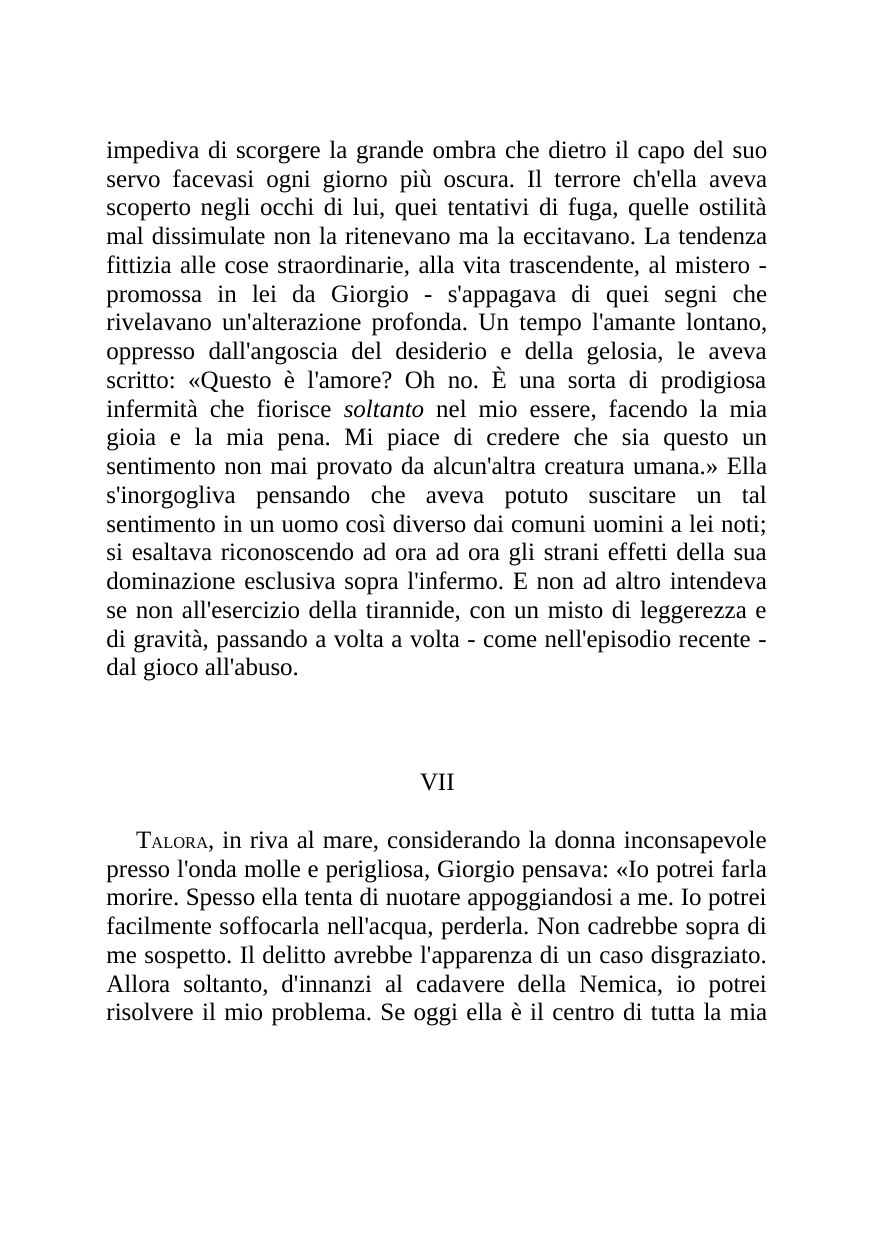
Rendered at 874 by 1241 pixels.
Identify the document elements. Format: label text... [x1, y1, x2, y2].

text impediva di scorgere la grande ombra che dietro il capo del suo servo facevasi ogni giorno più oscura. Il terrore ch'ella aveva scoperto negli occhi di lui, quei tentativi di fuga, quelle ostilità mal dissimulate non la ritenevano ma la eccitavano. La tendenza fittizia alle cose straordinarie, alla vita trascendente, al mistero - promossa in lei da Giorgio - s'appagava di quei segni che rivelavano un'alterazione profonda. Un tempo l'amante lontano, oppresso dall'angoscia del desiderio e della gelosia, le aveva scritto: «Questo è l'amore? Oh no. È una sorta di prodigiosa infermità che fiorisce soltanto nel mio essere, facendo la mia gioia e la mia pena. Mi piace di credere che sia questo un sentimento non mai provato da alcun'altra creatura umana.» Ella s'inorgogliva pensando che aveva potuto suscitare un tal sentimento in un uomo così diverso dai comuni uomini a lei noti; si esaltava riconoscendo ad ora ad ora gli strani effetti della sua dominazione esclusiva sopra l'infermo. E non ad altro intendeva se non all'esercizio della tirannide, con un misto di leggerezza e di gravità, passando a volta a volta - come nell'episodio recente - dal gioco all'abuso. [106, 135, 768, 681]
text VII [106, 767, 768, 796]
text Talora, in riva al mare, considerando la donna inconsapevole presso l'onda molle e perigliosa, Giorgio pensava: «Io potrei farla morire. Spesso ella tenta di nuotare appoggiandosi a me. Io potrei facilmente soffocarla nell'acqua, perderla. Non cadrebbe sopra di me sospetto. Il delitto avrebbe l'apparenza di un caso disgraziato. Allora soltanto, d'innanzi al cadavere della Nemica, io potrei risolvere il mio problema. Se oggi ella è il centro di tutta la mia [106, 825, 768, 1026]
